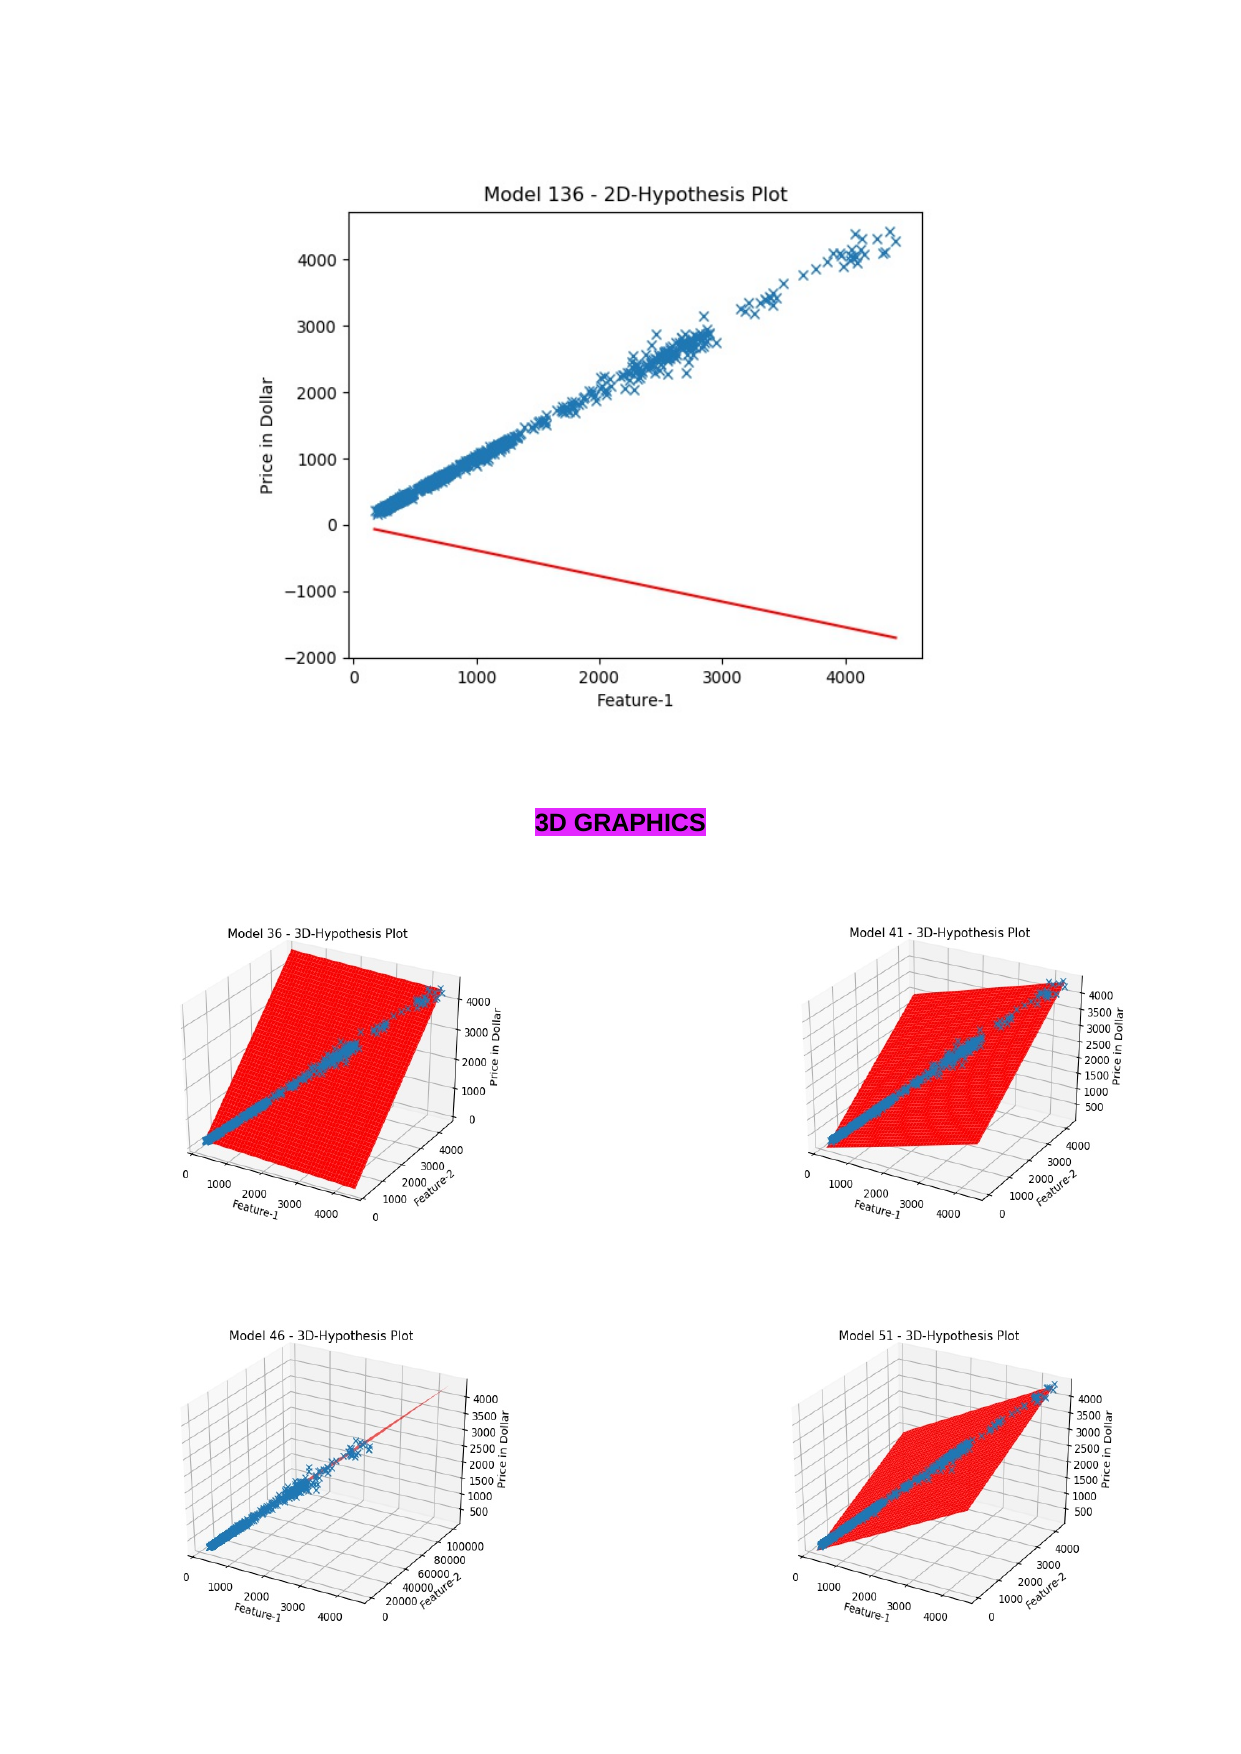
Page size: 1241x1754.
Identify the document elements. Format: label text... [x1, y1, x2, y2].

picture [694, 1276, 1152, 1664]
text 3D GRAPHICS [118, 808, 1122, 836]
picture [256, 142, 996, 722]
picture [81, 1276, 549, 1664]
picture [83, 874, 540, 1261]
picture [704, 874, 1163, 1261]
